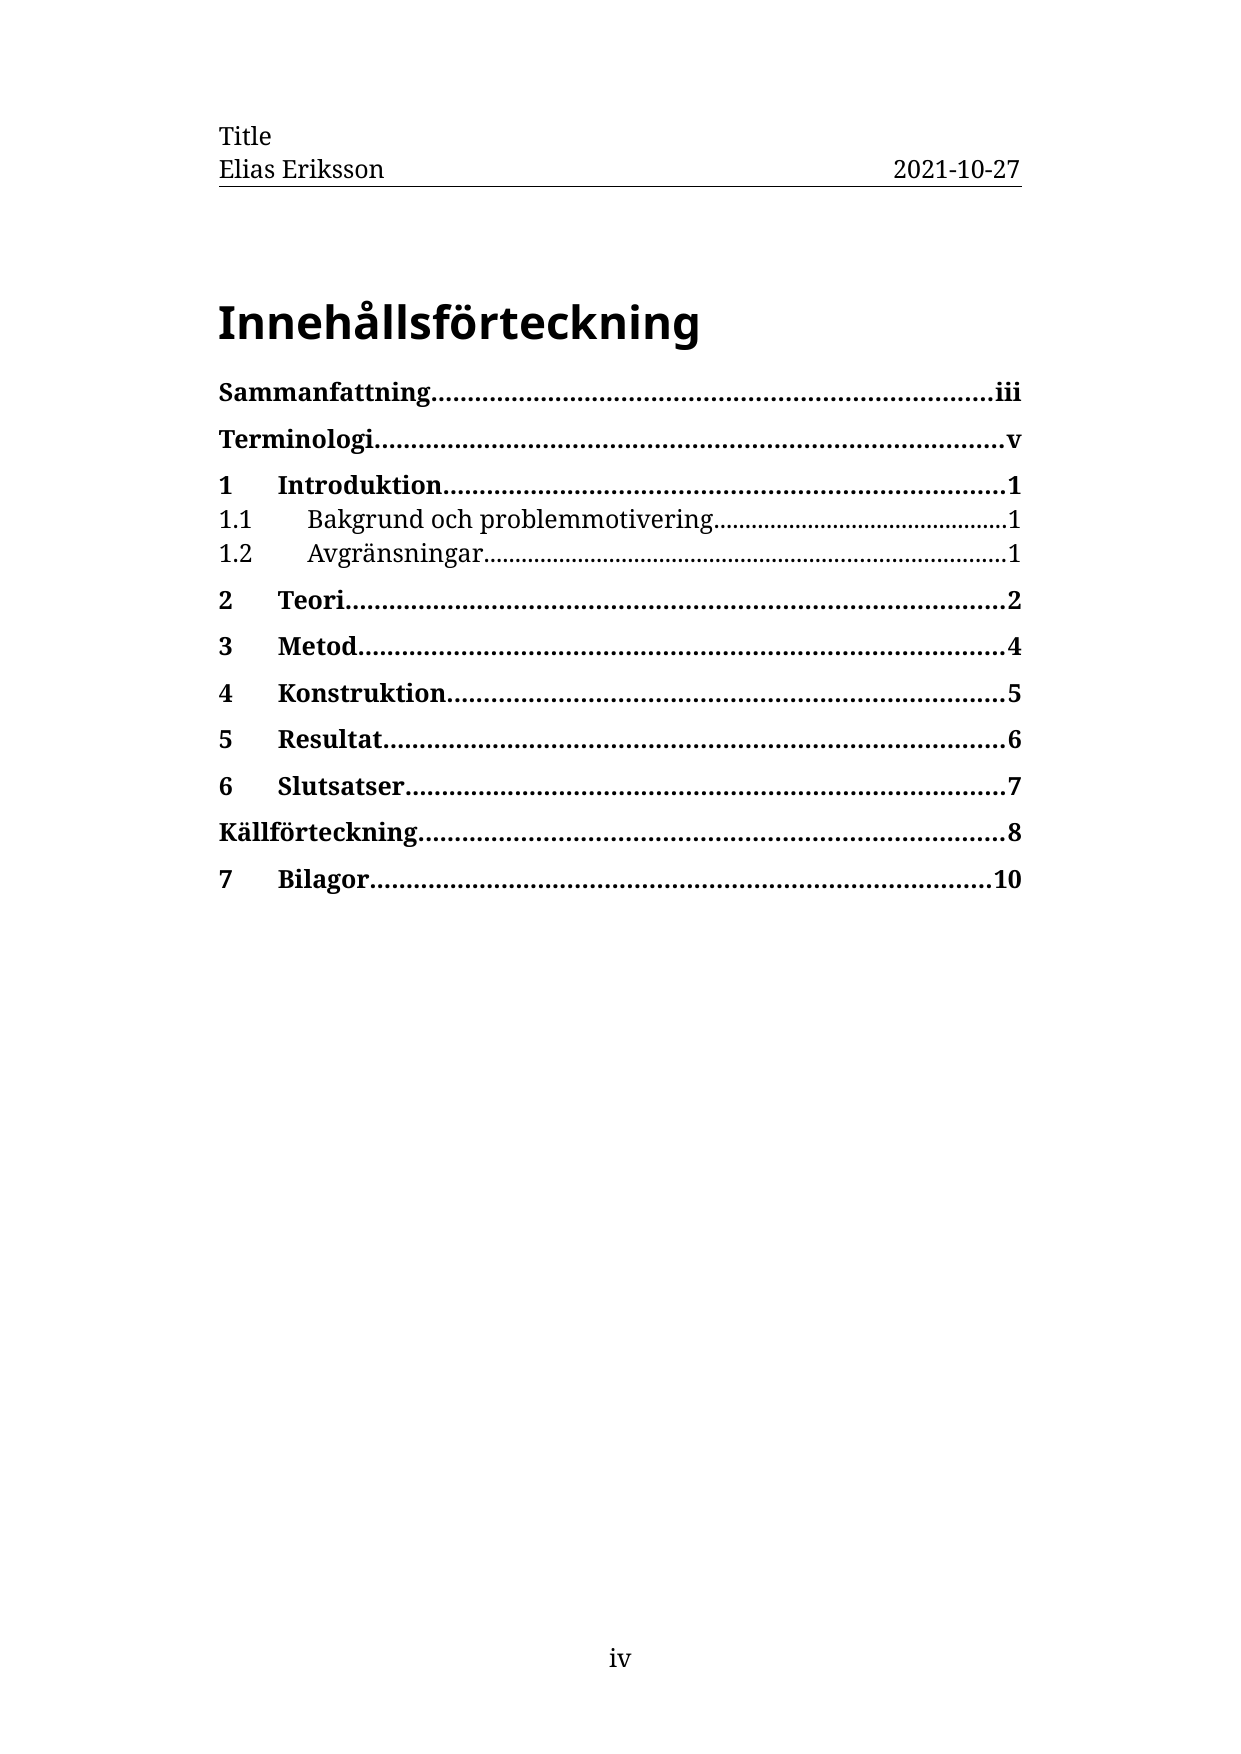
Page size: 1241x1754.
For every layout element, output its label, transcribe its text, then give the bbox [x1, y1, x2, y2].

text 1.2 Avgränsningar 1 [218, 536, 1022, 570]
text Källförteckning 8 [218, 815, 1022, 849]
text 4 Konstruktion 5 [218, 676, 1022, 709]
text Terminologi v [218, 422, 1022, 456]
text 5 Resultat 6 [218, 722, 1022, 756]
text 6 Slutsatser 7 [218, 768, 1022, 802]
text 7 Bilagor 10 [218, 861, 1022, 895]
text 2 Teori 2 [218, 583, 1022, 617]
text 1 Introduktion 1 [218, 468, 1022, 502]
text 1.1 Bakgrund och problemmotivering 1 [218, 502, 1022, 536]
text Sammanfattning iii [218, 375, 1022, 409]
text 3 Metod 4 [218, 629, 1022, 663]
subtitle Innehållsförteckning [218, 291, 1022, 353]
